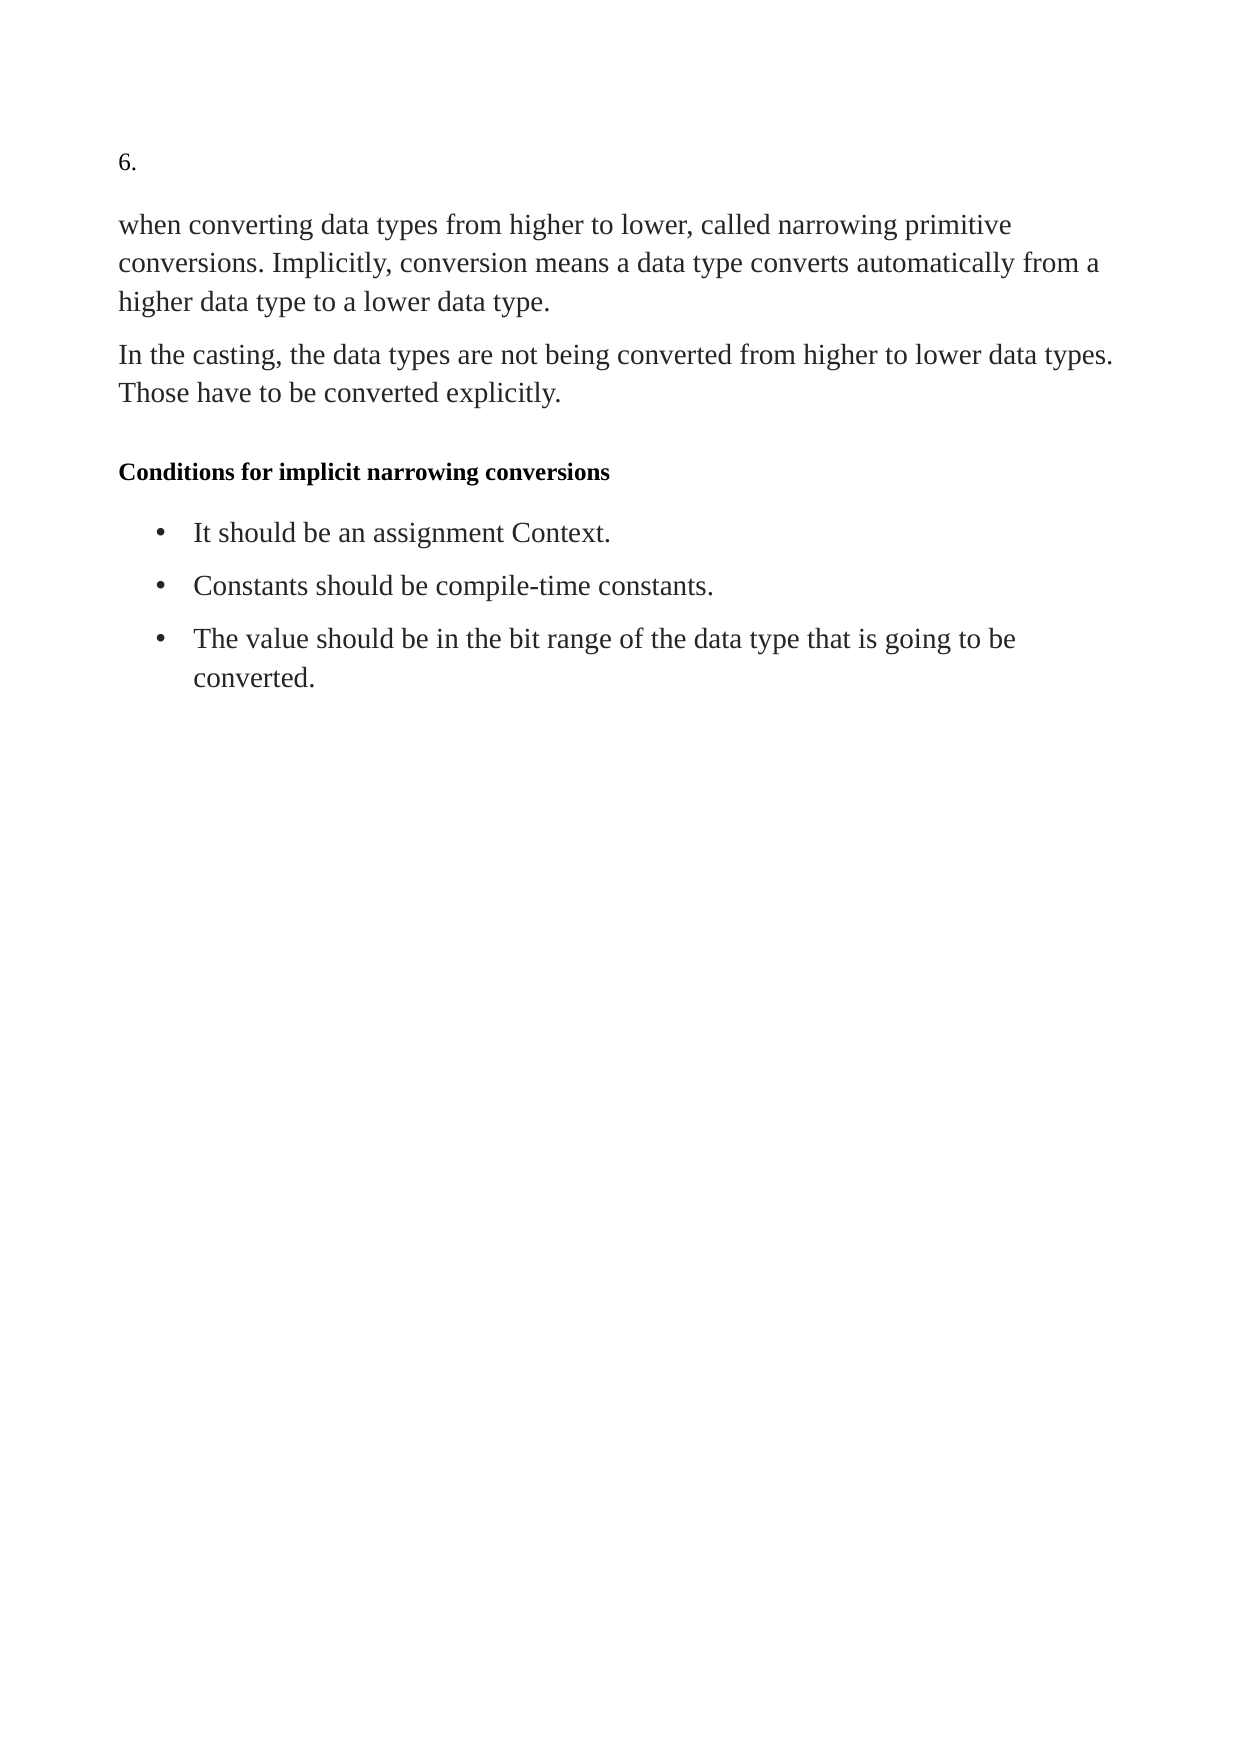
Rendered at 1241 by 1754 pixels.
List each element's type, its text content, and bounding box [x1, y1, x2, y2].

text 6. [118, 147, 1122, 176]
text In the casting, the data types are not being converted from higher to lower data types. Those have to be converted explicitly. [118, 337, 1122, 409]
text Conditions for implicit narrowing conversions [118, 457, 1122, 486]
list It should be an assignment Context. [156, 515, 1122, 548]
list The value should be in the bit range of the data type that is going to be converted. [156, 621, 1122, 693]
text when converting data types from higher to lower, called narrowing primitive conversions. Implicitly, conversion means a data type converts automatically from a higher data type to a lower data type. [118, 207, 1122, 317]
list Constants should be compile-time constants. [156, 568, 1122, 602]
